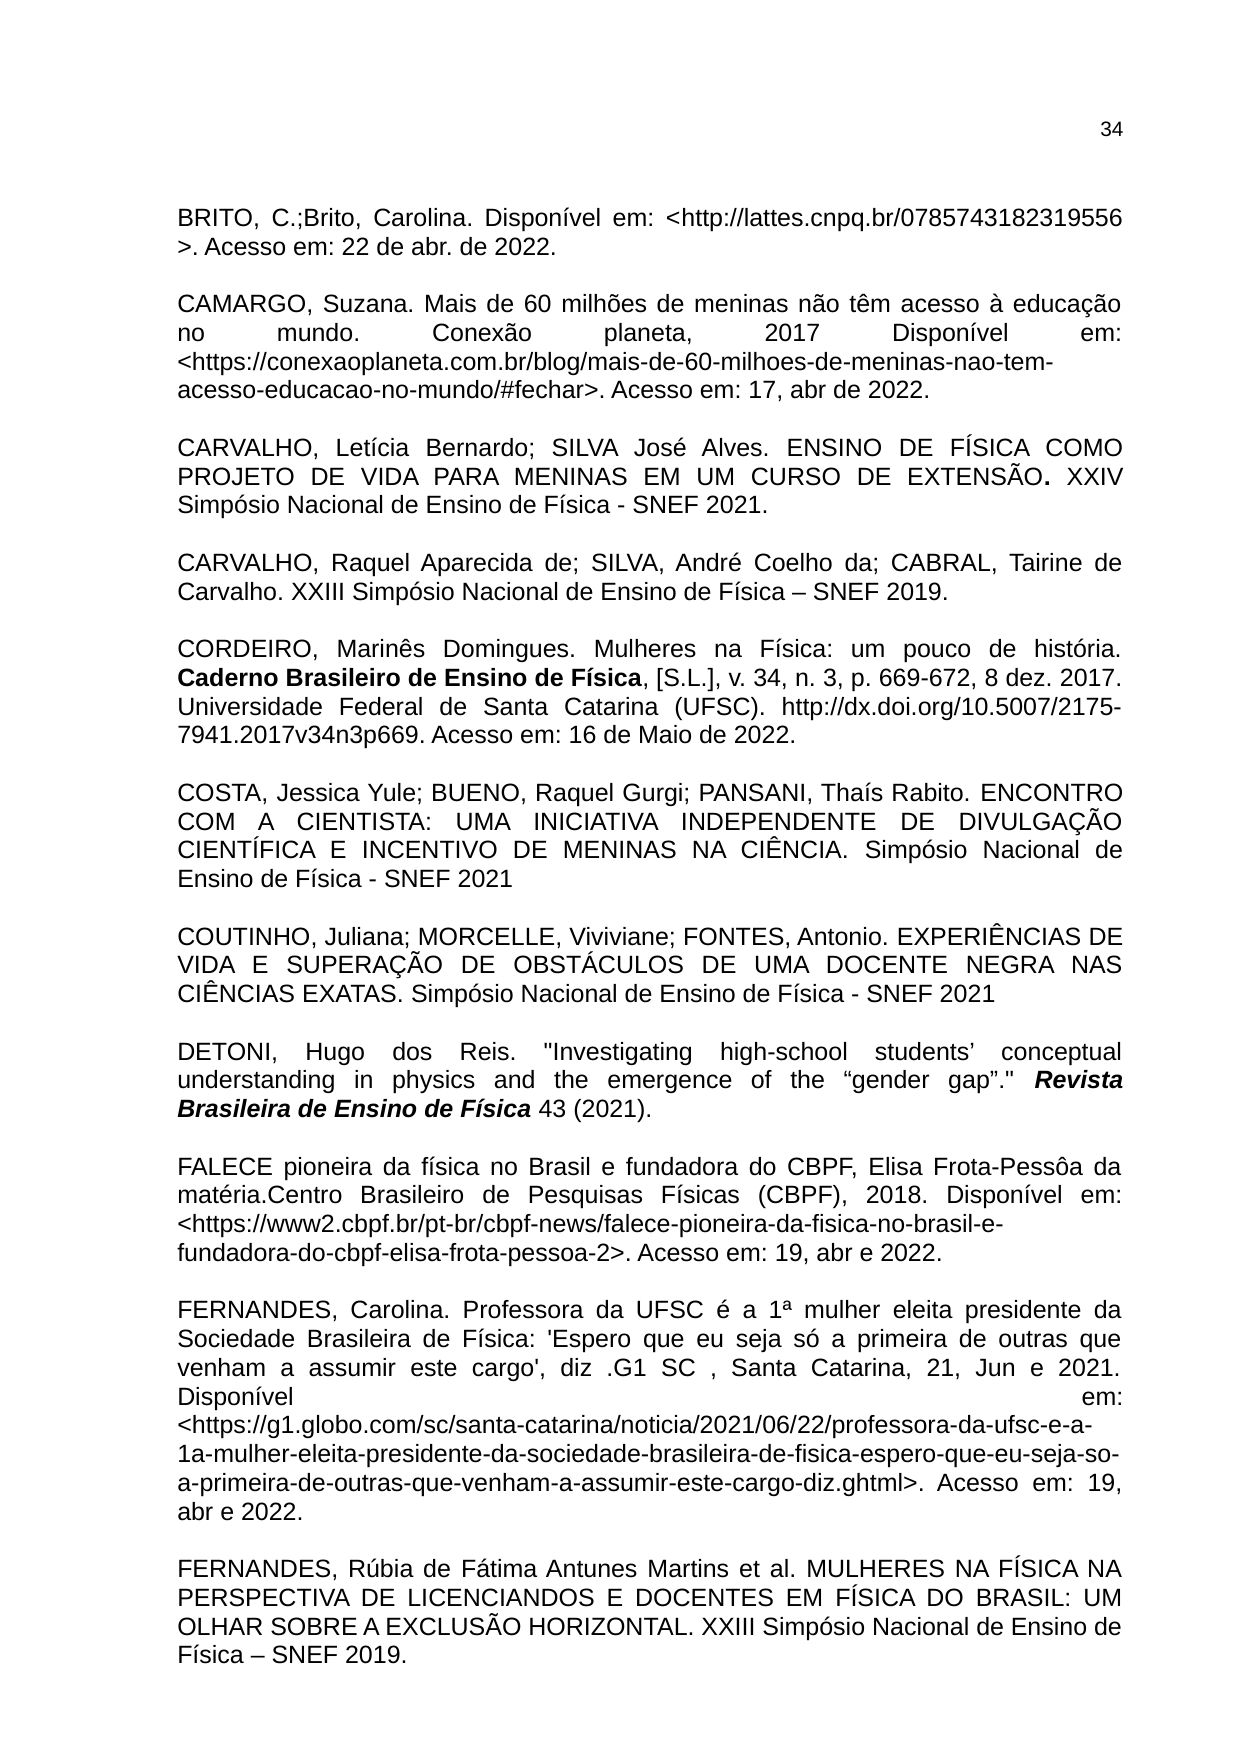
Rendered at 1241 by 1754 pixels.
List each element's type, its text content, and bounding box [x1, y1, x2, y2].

text CAMARGO, Suzana. Mais de 60 milhões de meninas não têm acesso à educação no mundo. Conexão planeta, 2017 Disponível em: <https://conexaoplaneta.com.br/blog/mais-de-60-milhoes-de-meninas-nao-tem-acesso-educacao-no-mundo/#fechar>. Acesso em: 17, abr de 2022. [177, 289, 1123, 404]
text FALECE pioneira da física no Brasil e fundadora do CBPF, Elisa Frota-Pessôa da matéria.Centro Brasileiro de Pesquisas Físicas (CBPF), 2018. Disponível em: <https://www2.cbpf.br/pt-br/cbpf-news/falece-pioneira-da-fisica-no-brasil-e-fundadora-do-cbpf-elisa-frota-pessoa-2>. Acesso em: 19, abr e 2022. [177, 1152, 1123, 1267]
text COUTINHO, Juliana; MORCELLE, Viviviane; FONTES, Antonio. EXPERIÊNCIAS DE VIDA E SUPERAÇÃO DE OBSTÁCULOS DE UMA DOCENTE NEGRA NAS CIÊNCIAS EXATAS. Simpósio Nacional de Ensino de Física - SNEF 2021 [177, 922, 1123, 1008]
text DETONI, Hugo dos Reis. "Investigating high-school students’ conceptual understanding in physics and the emergence of the “gender gap”." Revista Brasileira de Ensino de Física 43 (2021). [177, 1037, 1123, 1123]
text FERNANDES, Rúbia de Fátima Antunes Martins et al. MULHERES NA FÍSICA NA PERSPECTIVA DE LICENCIANDOS E DOCENTES EM FÍSICA DO BRASIL: UM OLHAR SOBRE A EXCLUSÃO HORIZONTAL. XXIII Simpósio Nacional de Ensino de Física – SNEF 2019. [177, 1554, 1123, 1669]
text CARVALHO, Letícia Bernardo; SILVA José Alves. ENSINO DE FÍSICA COMO PROJETO DE VIDA PARA MENINAS EM UM CURSO DE EXTENSÃO. XXIV Simpósio Nacional de Ensino de Física - SNEF 2021. [177, 433, 1123, 519]
text CARVALHO, Raquel Aparecida de; SILVA, André Coelho da; CABRAL, Tairine de Carvalho. XXIII Simpósio Nacional de Ensino de Física – SNEF 2019. [177, 548, 1123, 605]
text CORDEIRO, Marinês Domingues. Mulheres na Física: um pouco de história. Caderno Brasileiro de Ensino de Física, [S.L.], v. 34, n. 3, p. 669-672, 8 dez. 2017. Universidade Federal de Santa Catarina (UFSC). http://dx.doi.org/10.5007/2175-7941.2017v34n3p669. Acesso em: 16 de Maio de 2022. [177, 634, 1123, 749]
text FERNANDES, Carolina. Professora da UFSC é a 1ª mulher eleita presidente da Sociedade Brasileira de Física: 'Espero que eu seja só a primeira de outras que venham a assumir este cargo', diz .G1 SC , Santa Catarina, 21, Jun e 2021. Disponível em: <https://g1.globo.com/sc/santa-catarina/noticia/2021/06/22/professora-da-ufsc-e-a-1a-mulher-eleita-presidente-da-sociedade-brasileira-de-fisica-espero-que-eu-seja-so-a-primeira-de-outras-que-venham-a-assumir-este-cargo-diz.ghtml>. Acesso em: 19, abr e 2022. [177, 1295, 1123, 1525]
text BRITO, C.;Brito, Carolina. Disponível em: <http://lattes.cnpq.br/0785743182319556 >. Acesso em: 22 de abr. de 2022. [177, 203, 1123, 260]
text COSTA, Jessica Yule; BUENO, Raquel Gurgi; PANSANI, Thaís Rabito. ENCONTRO COM A CIENTISTA: UMA INICIATIVA INDEPENDENTE DE DIVULGAÇÃO CIENTÍFICA E INCENTIVO DE MENINAS NA CIÊNCIA. Simpósio Nacional de Ensino de Física - SNEF 2021 [177, 778, 1123, 893]
